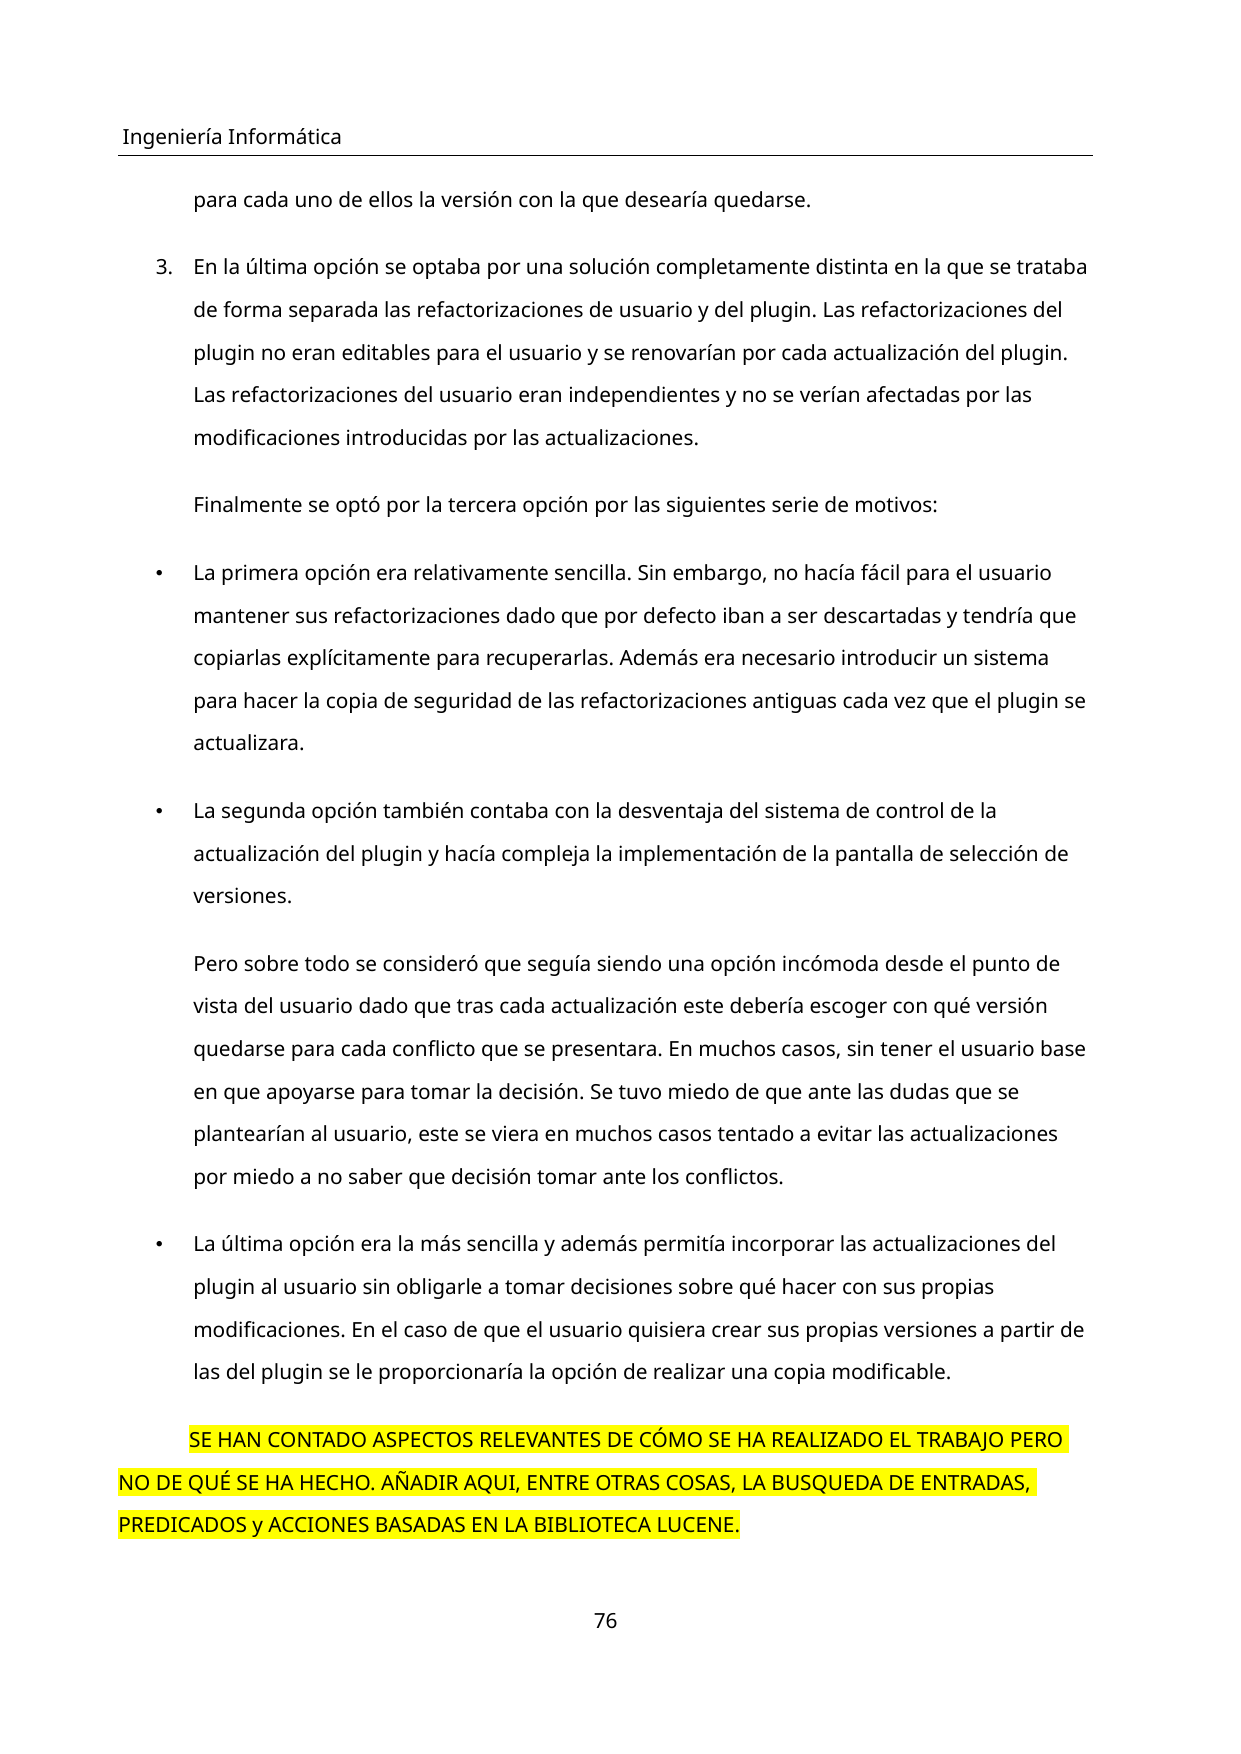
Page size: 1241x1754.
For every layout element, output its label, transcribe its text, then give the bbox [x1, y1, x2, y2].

list La última opción era la más sencilla y además permitía incorporar las actualizaciones del plugin al usuario sin obligarle a tomar decisiones sobre qué hacer con sus propias modificaciones. En el caso de que el usuario quisiera crear sus propias versiones a partir de las del plugin se le proporcionaría la opción de realizar una copia modificable. [156, 1229, 1093, 1386]
list La segunda opción también contaba con la desventaja del sistema de control de la actualización del plugin y hacía compleja la implementación de la pantalla de selección de versiones. [156, 796, 1093, 910]
list La primera opción era relativamente sencilla. Sin embargo, no hacía fácil para el usuario mantener sus refactorizaciones dado que por defecto iban a ser descartadas y tendría que copiarlas explícitamente para recuperarlas. Además era necesario introducir un sistema para hacer la copia de seguridad de las refactorizaciones antiguas cada vez que el plugin se actualizara. [156, 558, 1093, 757]
list En la última opción se optaba por una solución completamente distinta en la que se trataba de forma separada las refactorizaciones de usuario y del plugin. Las refactorizaciones del plugin no eran editables para el usuario y se renovarían por cada actualización del plugin. Las refactorizaciones del usuario eran independientes y no se verían afectadas por las modificaciones introducidas por las actualizaciones. [156, 252, 1093, 451]
list para cada uno de ellos la versión con la que desearía quedarse. [156, 185, 1093, 213]
text SE HAN CONTADO ASPECTOS RELEVANTES DE CÓMO SE HA REALIZADO EL TRABAJO PERO NO DE QUÉ SE HA HECHO. AÑADIR AQUI, ENTRE OTRAS COSAS, LA BUSQUEDA DE ENTRADAS, PREDICADOS y ACCIONES BASADAS EN LA BIBLIOTECA LUCENE. [118, 1425, 1093, 1539]
list Finalmente se optó por la tercera opción por las siguientes serie de motivos: [156, 491, 1093, 519]
list Pero sobre todo se consideró que seguía siendo una opción incómoda desde el punto de vista del usuario dado que tras cada actualización este debería escoger con qué versión quedarse para cada conflicto que se presentara. En muchos casos, sin tener el usuario base en que apoyarse para tomar la decisión. Se tuvo miedo de que ante las dudas que se plantearían al usuario, este se viera en muchos casos tentado a evitar las actualizaciones por miedo a no saber que decisión tomar ante los conflictos. [156, 949, 1093, 1190]
